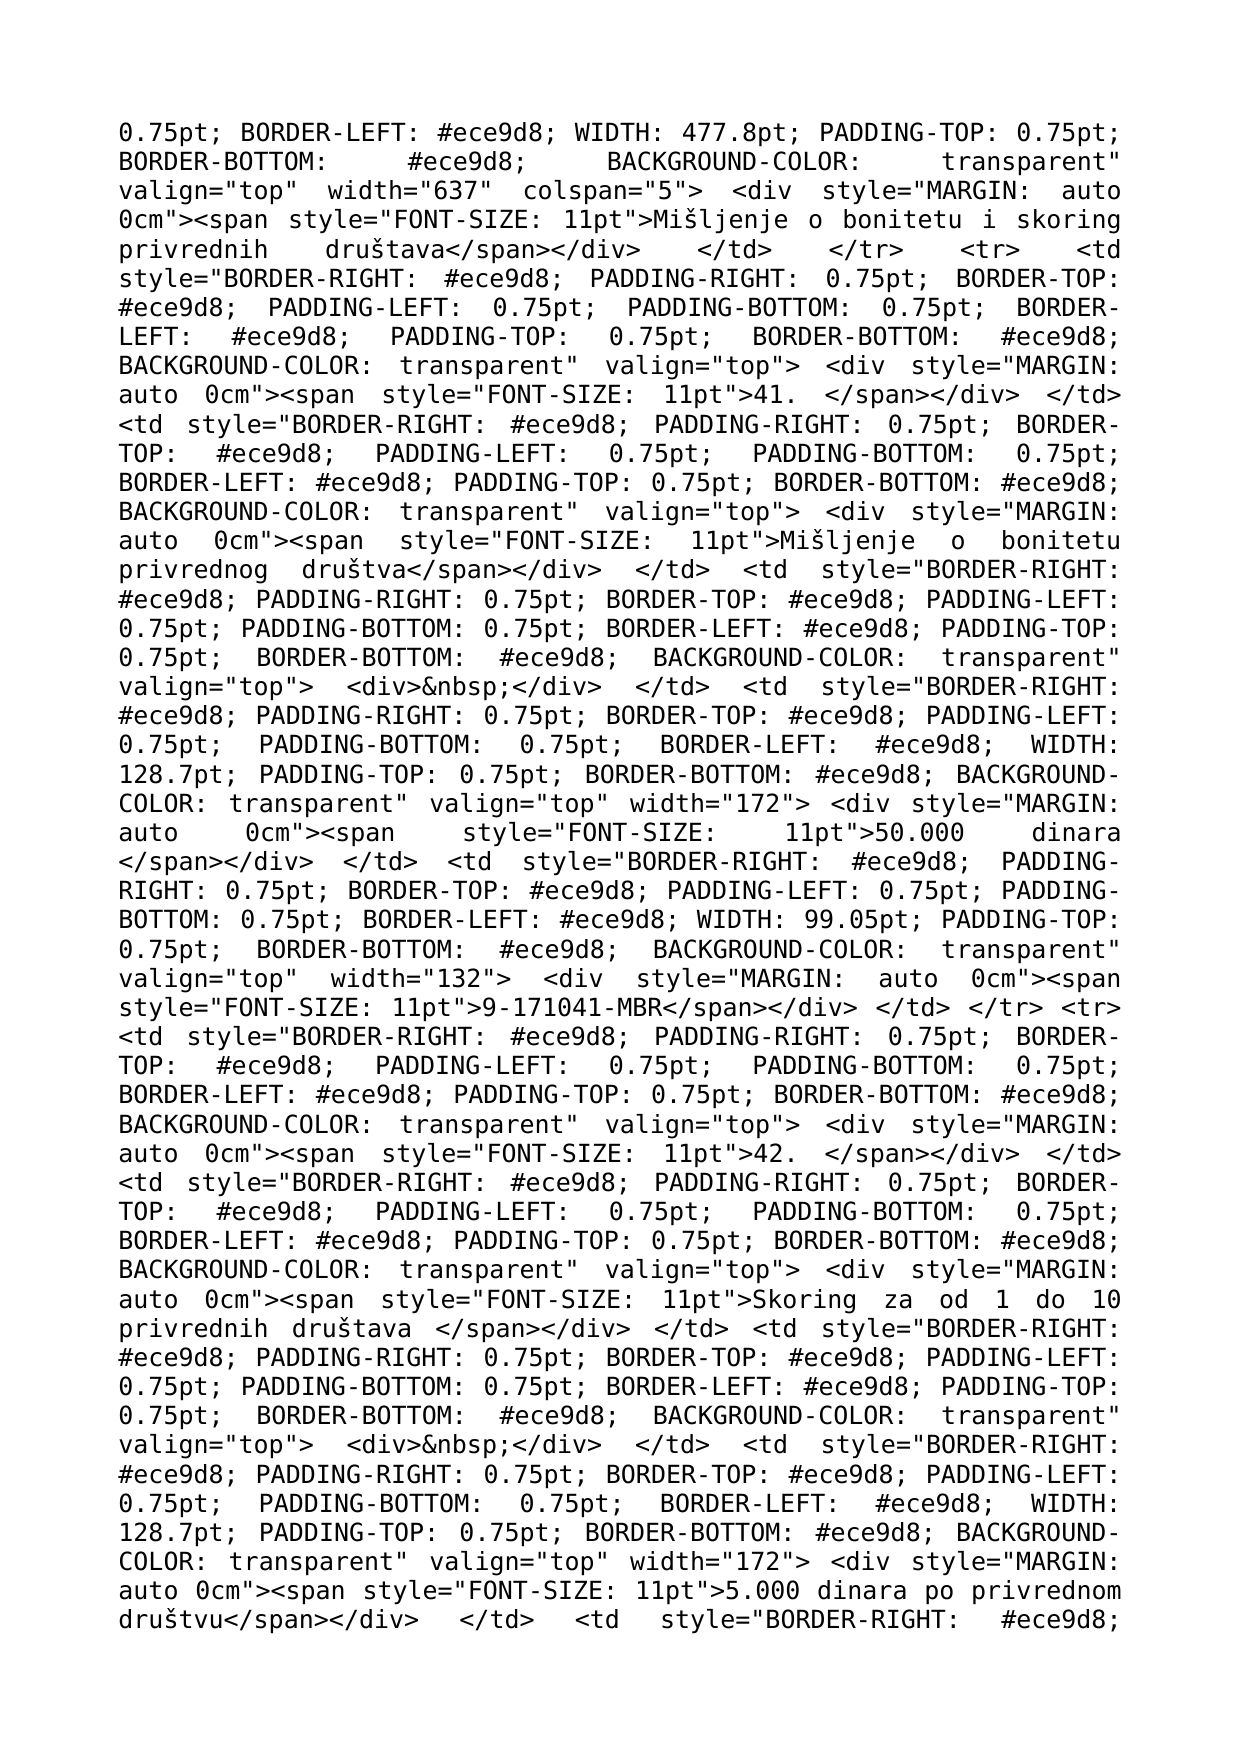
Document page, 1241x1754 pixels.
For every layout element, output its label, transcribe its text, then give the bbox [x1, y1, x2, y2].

text 0.75pt; BORDER-LEFT: #ece9d8; WIDTH: 477.8pt; PADDING-TOP: 0.75pt; BORDER-BOTTOM: #ece9d8; BACKGROUND-COLOR: transparent" valign="top" width="637" colspan="5"> <div style="MARGIN: auto 0cm"><span style="FONT-SIZE: 11pt">Mišljenje o bonitetu i skoring privrednih društava</span></div> </td> </tr> <tr> <td style="BORDER-RIGHT: #ece9d8; PADDING-RIGHT: 0.75pt; BORDER-TOP: #ece9d8; PADDING-LEFT: 0.75pt; PADDING-BOTTOM: 0.75pt; BORDER-LEFT: #ece9d8; PADDING-TOP: 0.75pt; BORDER-BOTTOM: #ece9d8; BACKGROUND-COLOR: transparent" valign="top"> <div style="MARGIN: auto 0cm"><span style="FONT-SIZE: 11pt">41. </span></div> </td> <td style="BORDER-RIGHT: #ece9d8; PADDING-RIGHT: 0.75pt; BORDER-TOP: #ece9d8; PADDING-LEFT: 0.75pt; PADDING-BOTTOM: 0.75pt; BORDER-LEFT: #ece9d8; PADDING-TOP: 0.75pt; BORDER-BOTTOM: #ece9d8; BACKGROUND-COLOR: transparent" valign="top"> <div style="MARGIN: auto 0cm"><span style="FONT-SIZE: 11pt">Mišljenje o bonitetu privrednog društva</span></div> </td> <td style="BORDER-RIGHT: #ece9d8; PADDING-RIGHT: 0.75pt; BORDER-TOP: #ece9d8; PADDING-LEFT: 0.75pt; PADDING-BOTTOM: 0.75pt; BORDER-LEFT: #ece9d8; PADDING-TOP: 0.75pt; BORDER-BOTTOM: #ece9d8; BACKGROUND-COLOR: transparent" valign="top"> <div>&nbsp;</div> </td> <td style="BORDER-RIGHT: #ece9d8; PADDING-RIGHT: 0.75pt; BORDER-TOP: #ece9d8; PADDING-LEFT: 0.75pt; PADDING-BOTTOM: 0.75pt; BORDER-LEFT: #ece9d8; WIDTH: 128.7pt; PADDING-TOP: 0.75pt; BORDER-BOTTOM: #ece9d8; BACKGROUND-COLOR: transparent" valign="top" width="172"> <div style="MARGIN: auto 0cm"><span style="FONT-SIZE: 11pt">50.000 dinara </span></div> </td> <td style="BORDER-RIGHT: #ece9d8; PADDING-RIGHT: 0.75pt; BORDER-TOP: #ece9d8; PADDING-LEFT: 0.75pt; PADDING-BOTTOM: 0.75pt; BORDER-LEFT: #ece9d8; WIDTH: 99.05pt; PADDING-TOP: 0.75pt; BORDER-BOTTOM: #ece9d8; BACKGROUND-COLOR: transparent" valign="top" width="132"> <div style="MARGIN: auto 0cm"><span style="FONT-SIZE: 11pt">9-171041-MBR</span></div> </td> </tr> <tr> <td style="BORDER-RIGHT: #ece9d8; PADDING-RIGHT: 0.75pt; BORDER-TOP: #ece9d8; PADDING-LEFT: 0.75pt; PADDING-BOTTOM: 0.75pt; BORDER-LEFT: #ece9d8; PADDING-TOP: 0.75pt; BORDER-BOTTOM: #ece9d8; BACKGROUND-COLOR: transparent" valign="top"> <div style="MARGIN: auto 0cm"><span style="FONT-SIZE: 11pt">42. </span></div> </td> <td style="BORDER-RIGHT: #ece9d8; PADDING-RIGHT: 0.75pt; BORDER-TOP: #ece9d8; PADDING-LEFT: 0.75pt; PADDING-BOTTOM: 0.75pt; BORDER-LEFT: #ece9d8; PADDING-TOP: 0.75pt; BORDER-BOTTOM: #ece9d8; BACKGROUND-COLOR: transparent" valign="top"> <div style="MARGIN: auto 0cm"><span style="FONT-SIZE: 11pt">Skoring za od 1 do 10 privrednih društava </span></div> </td> <td style="BORDER-RIGHT: #ece9d8; PADDING-RIGHT: 0.75pt; BORDER-TOP: #ece9d8; PADDING-LEFT: 0.75pt; PADDING-BOTTOM: 0.75pt; BORDER-LEFT: #ece9d8; PADDING-TOP: 0.75pt; BORDER-BOTTOM: #ece9d8; BACKGROUND-COLOR: transparent" valign="top"> <div>&nbsp;</div> </td> <td style="BORDER-RIGHT: #ece9d8; PADDING-RIGHT: 0.75pt; BORDER-TOP: #ece9d8; PADDING-LEFT: 0.75pt; PADDING-BOTTOM: 0.75pt; BORDER-LEFT: #ece9d8; WIDTH: 128.7pt; PADDING-TOP: 0.75pt; BORDER-BOTTOM: #ece9d8; BACKGROUND-COLOR: transparent" valign="top" width="172"> <div style="MARGIN: auto 0cm"><span style="FONT-SIZE: 11pt">5.000 dinara po privrednom društvu</span></div> </td> <td style="BORDER-RIGHT: #ece9d8; [118, 118, 1122, 1635]
